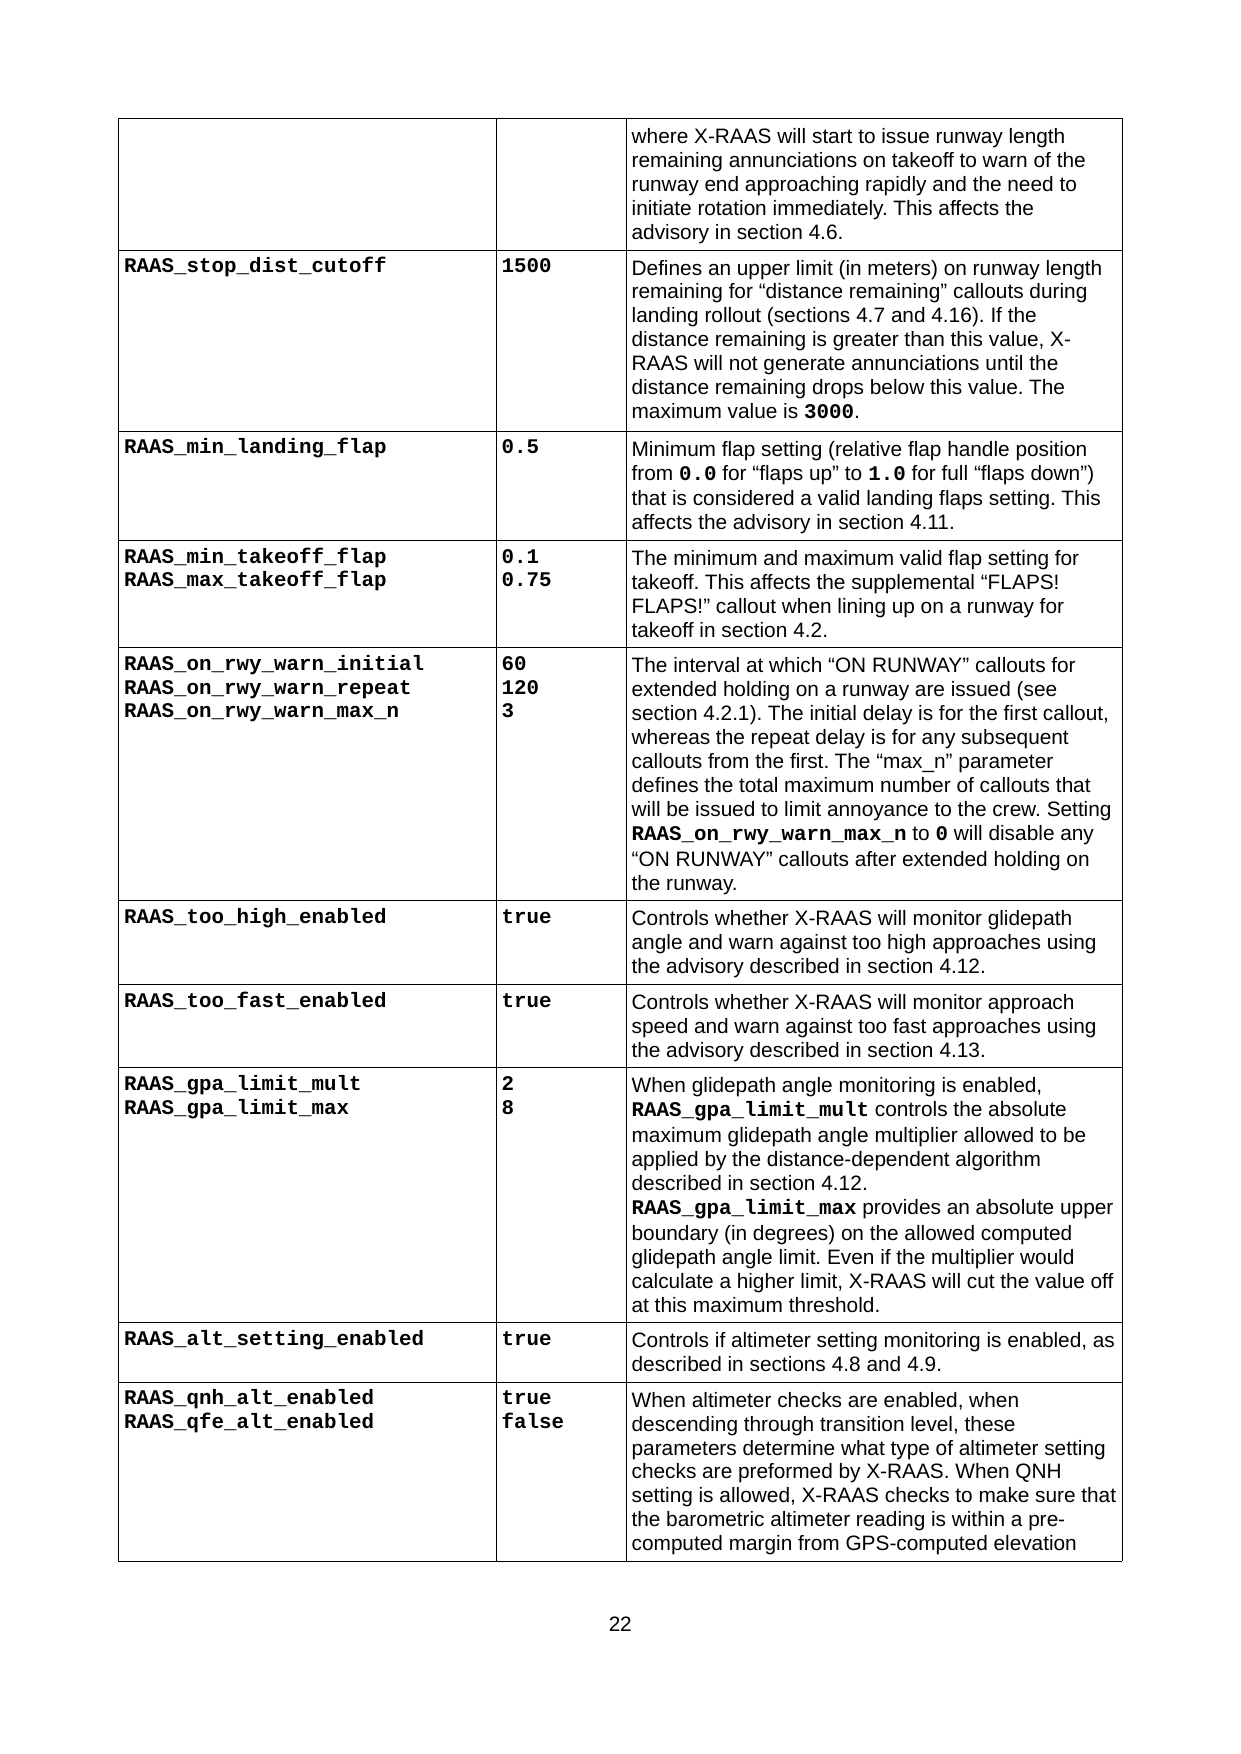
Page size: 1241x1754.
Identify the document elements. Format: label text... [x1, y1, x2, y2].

table_cell 1500 [497, 251, 626, 431]
table_cell Minimum flap setting (relative flap handle position from 0.0 for “flaps up” to 1.0 for full “flaps down”) that is considered a valid landing flaps setting. This affects the advisory in section 4.11. [627, 432, 1122, 540]
table_cell [497, 119, 626, 249]
table_cell RAAS_min_landing_flap [119, 432, 496, 540]
table_cell Defines an upper limit (in meters) on runway length remaining for “distance remaining” callouts during landing rollout (sections 4.7 and 4.16). If the distance remaining is greater than this value, X-RAAS will not generate annunciations until the distance remaining drops below this value. The maximum value is 3000. [627, 251, 1122, 431]
table_cell true [497, 985, 626, 1067]
table_cell When altimeter checks are enabled, when descending through transition level, these parameters determine what type of altimeter setting checks are preformed by X-RAAS. When QNH setting is allowed, X-RAAS checks to make sure that the barometric altimeter reading is within a pre-computed margin from GPS-computed elevation [627, 1383, 1122, 1561]
table_cell 0.5 [497, 432, 626, 540]
table_cell where X-RAAS will start to issue runway length remaining annunciations on takeoff to warn of the runway end approaching rapidly and the need to initiate rotation immediately. This affects the advisory in section 4.6. [627, 119, 1122, 249]
table_cell 60 120 3 [497, 648, 626, 900]
table_cell RAAS_alt_setting_enabled [119, 1323, 496, 1382]
table_cell true [497, 1323, 626, 1382]
table_cell RAAS_min_takeoff_flap RAAS_max_takeoff_flap [119, 541, 496, 647]
table_cell RAAS_too_high_enabled [119, 901, 496, 984]
table_cell RAAS_qnh_alt_enabled RAAS_qfe_alt_enabled [119, 1383, 496, 1561]
table_cell RAAS_on_rwy_warn_initial RAAS_on_rwy_warn_repeat RAAS_on_rwy_warn_max_n [119, 648, 496, 900]
table_cell true [497, 901, 626, 984]
table_cell Controls if altimeter setting monitoring is enabled, as described in sections 4.8 and 4.9. [627, 1323, 1122, 1382]
table_cell 2 8 [497, 1068, 626, 1322]
table_cell When glidepath angle monitoring is enabled, RAAS_gpa_limit_mult controls the absolute maximum glidepath angle multiplier allowed to be applied by the distance-dependent algorithm described in section 4.12. RAAS_gpa_limit_max provides an absolute upper boundary (in degrees) on the allowed computed glidepath angle limit. Even if the multiplier would calculate a higher limit, X-RAAS will cut the value off at this maximum threshold. [627, 1068, 1122, 1322]
table_cell 0.1 0.75 [497, 541, 626, 647]
table_cell RAAS_gpa_limit_mult RAAS_gpa_limit_max [119, 1068, 496, 1322]
table_cell Controls whether X-RAAS will monitor glidepath angle and warn against too high approaches using the advisory described in section 4.12. [627, 901, 1122, 984]
table_cell Controls whether X-RAAS will monitor approach speed and warn against too fast approaches using the advisory described in section 4.13. [627, 985, 1122, 1067]
table_cell [119, 119, 496, 249]
table_cell RAAS_stop_dist_cutoff [119, 251, 496, 431]
table_cell RAAS_too_fast_enabled [119, 985, 496, 1067]
table_cell true false [497, 1383, 626, 1561]
table_cell The minimum and maximum valid flap setting for takeoff. This affects the supplemental “FLAPS! FLAPS!” callout when lining up on a runway for takeoff in section 4.2. [627, 541, 1122, 647]
table_cell The interval at which “ON RUNWAY” callouts for extended holding on a runway are issued (see section 4.2.1). The initial delay is for the first callout, whereas the repeat delay is for any subsequent callouts from the first. The “max_n” parameter defines the total maximum number of callouts that will be issued to limit annoyance to the crew. Setting RAAS_on_rwy_warn_max_n to 0 will disable any “ON RUNWAY” callouts after extended holding on the runway. [627, 648, 1122, 900]
